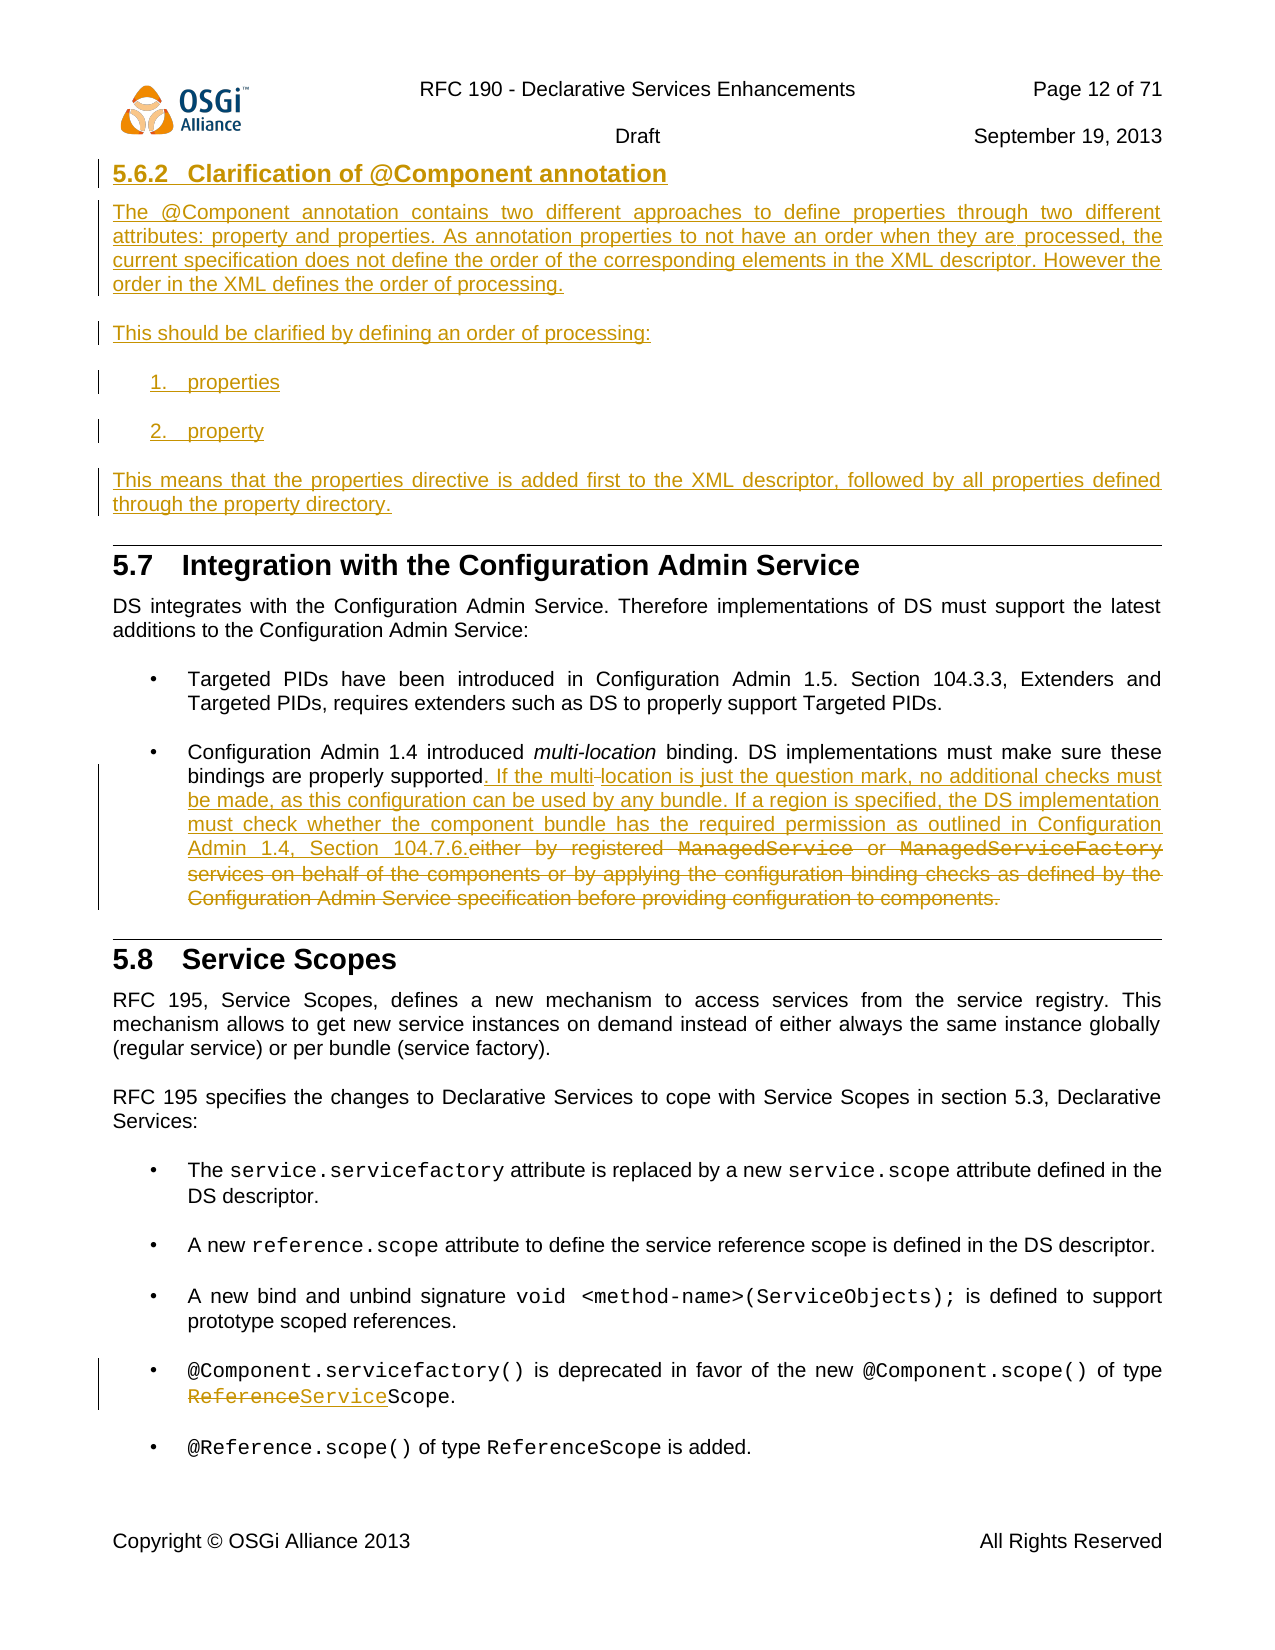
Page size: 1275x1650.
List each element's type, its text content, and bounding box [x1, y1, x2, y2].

text This should be clarified by defining an order of processing: [112, 321, 1162, 345]
list property [150, 419, 1162, 443]
text order in the XML defines the order of processing. [112, 270, 1162, 296]
list Targeted PIDs have been introduced in Configuration Admin 1.5. Section 104.3.3, Extenders and Targeted PIDs, requires extenders such as DS to properly support Targeted PIDs. [150, 667, 1162, 715]
list properties [150, 370, 1162, 394]
text DS integrates with the Configuration Admin Service. Therefore implementations of DS must support the latest additions to the Configuration Admin Service: [112, 594, 1162, 642]
list The service.servicefactory attribute is replaced by a new service.scope attribute defined in the DS descriptor. [150, 1158, 1162, 1208]
text RFC 195, Service Scopes, defines a new mechanism to access services from the service registry. This mechanism allows to get new service instances on demand instead of either always the same instance globally (regular service) or per bundle (service factory). [112, 988, 1162, 1060]
subtitle Service Scopes [112, 940, 1162, 976]
text The @Component annotation contains two different approaches to define properties through two different [112, 200, 1162, 221]
text through the property directory. [112, 490, 1162, 516]
subtitle Integration with the Configuration Admin Service [112, 546, 1162, 582]
list @Component.servicefactory() is deprecated in favor of the new @Component.scope() of type ServiceScope. [150, 1358, 1162, 1410]
text attributes: property and properties. As annotation properties to not have an order when they are processed, the [112, 222, 1162, 245]
picture [113, 78, 257, 142]
text RFC 195 specifies the changes to Declarative Services to cope with Service Scopes in section 5.3, Declarative Services: [112, 1085, 1162, 1133]
list A new reference.scope attribute to define the service reference scope is defined in the DS descriptor. [150, 1233, 1162, 1258]
list @Reference.scope() of type ReferenceScope is added. [150, 1435, 1162, 1461]
list Configuration Admin 1.4 introduced multi-location binding. DS implementations must make sure these bindings are properly supported. If the multilocation is just the question mark, no additional checks must be made, as this configuration can be used by any bundle. If a region is specified, the DS implementation must check whether the component bundle has the required permission as outlined in Configuration Admin 1.4, Section 104.7.6. [150, 740, 1162, 910]
subtitle Clarification of @Component annotation [112, 159, 1162, 188]
text current specification does not define the order of the corresponding elements in the XML descriptor. However the [112, 246, 1162, 269]
text This means that the properties directive is added first to the XML descriptor, followed by all properties defined [112, 468, 1162, 489]
list A new bind and unbind signature void <method-name>(ServiceObjects); is defined to support prototype scoped references. [150, 1283, 1162, 1333]
